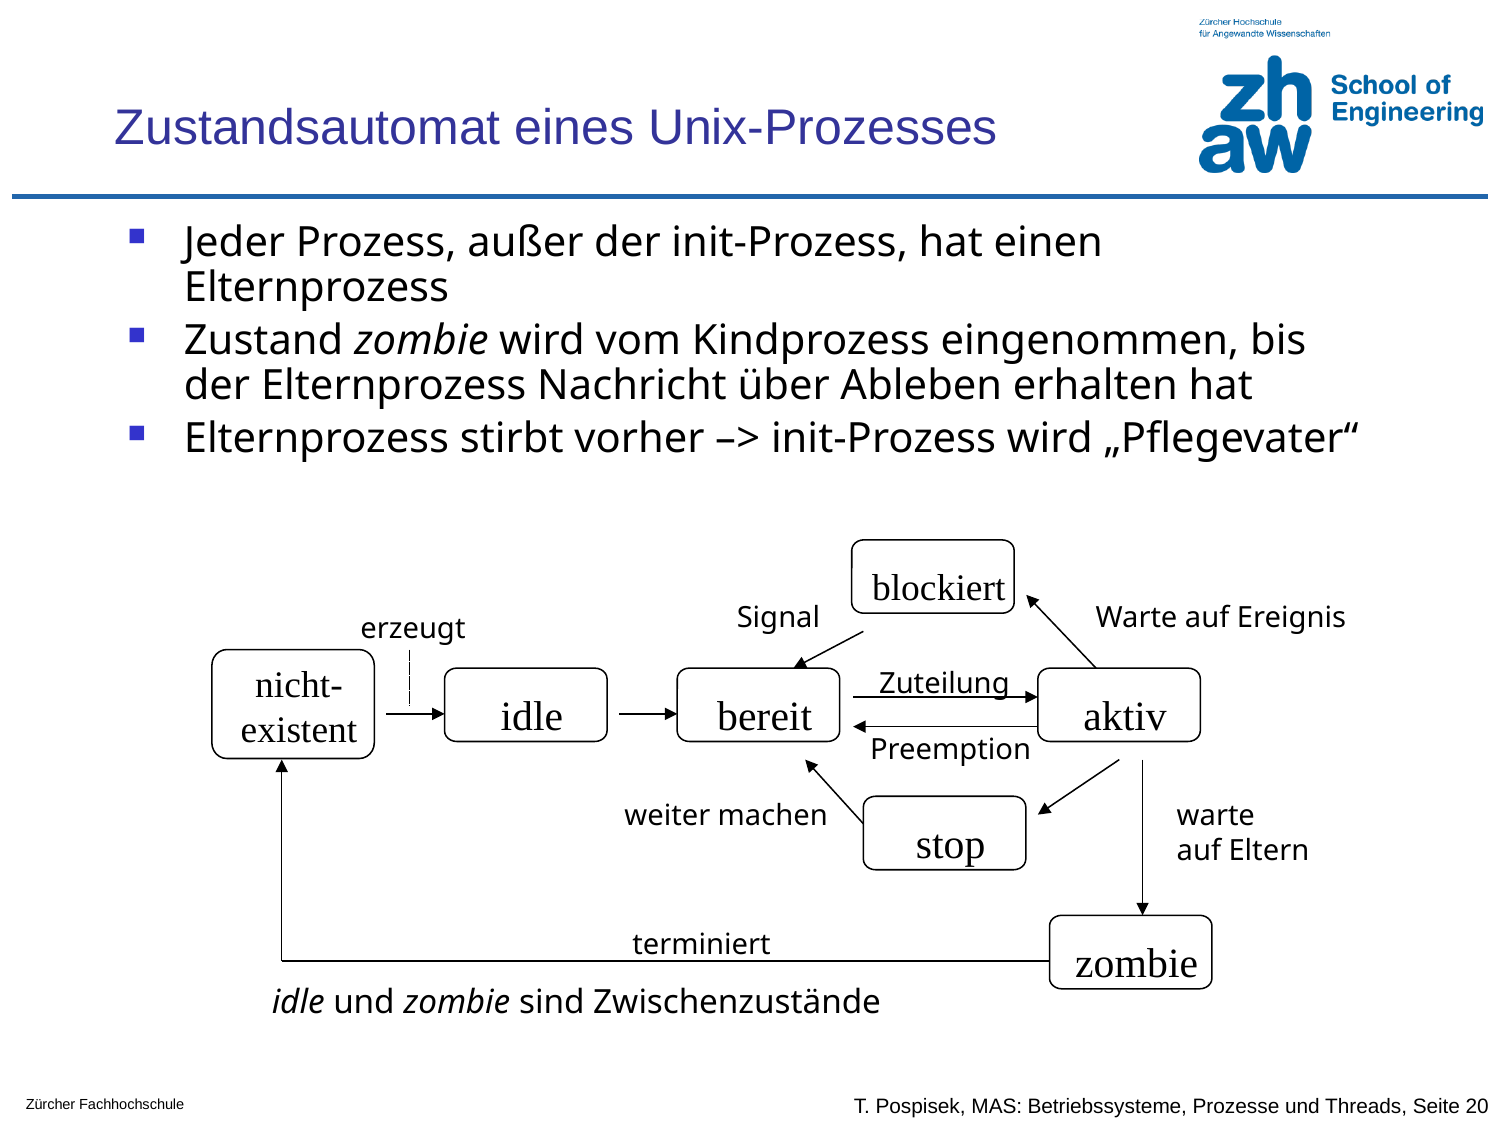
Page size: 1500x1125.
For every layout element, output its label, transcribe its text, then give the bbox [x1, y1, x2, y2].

text_box nicht- existent [211, 649, 375, 759]
text_box Preemption [855, 722, 1047, 773]
text_box weiter machen [609, 788, 844, 839]
text_box Zuteilung [864, 698, 1025, 707]
text_box Zuteilung [864, 656, 1025, 696]
text_box idle [444, 668, 608, 742]
text_box Signal [722, 590, 836, 641]
text_box bereit [677, 668, 840, 742]
text_box stop [863, 796, 1026, 870]
text_box Warte auf Ereignis [1080, 590, 1362, 641]
text_box zombie [1049, 915, 1212, 989]
text_box aktiv [1037, 668, 1201, 742]
text_box blockiert [851, 539, 1015, 614]
text_box warte auf Eltern [1161, 789, 1325, 875]
text_box terminiert [617, 918, 786, 969]
title Zustandsautomat eines Unix-Prozesses [99, 50, 1379, 163]
text_box idle und zombie sind Zwischenzustände [257, 972, 897, 1028]
picture [1199, 19, 1483, 173]
text_box erzeugt [345, 602, 481, 653]
list Jeder Prozess, außer der init-Prozess, hat einen Elternprozess Zustand zombie wird vom Kindprozess eingenommen, bis der Elternprozess Nachricht über Ableben erhalten hat Elternprozess stirbt vorher –> init-Prozess wird „Pflegevater“ [112, 212, 1388, 388]
